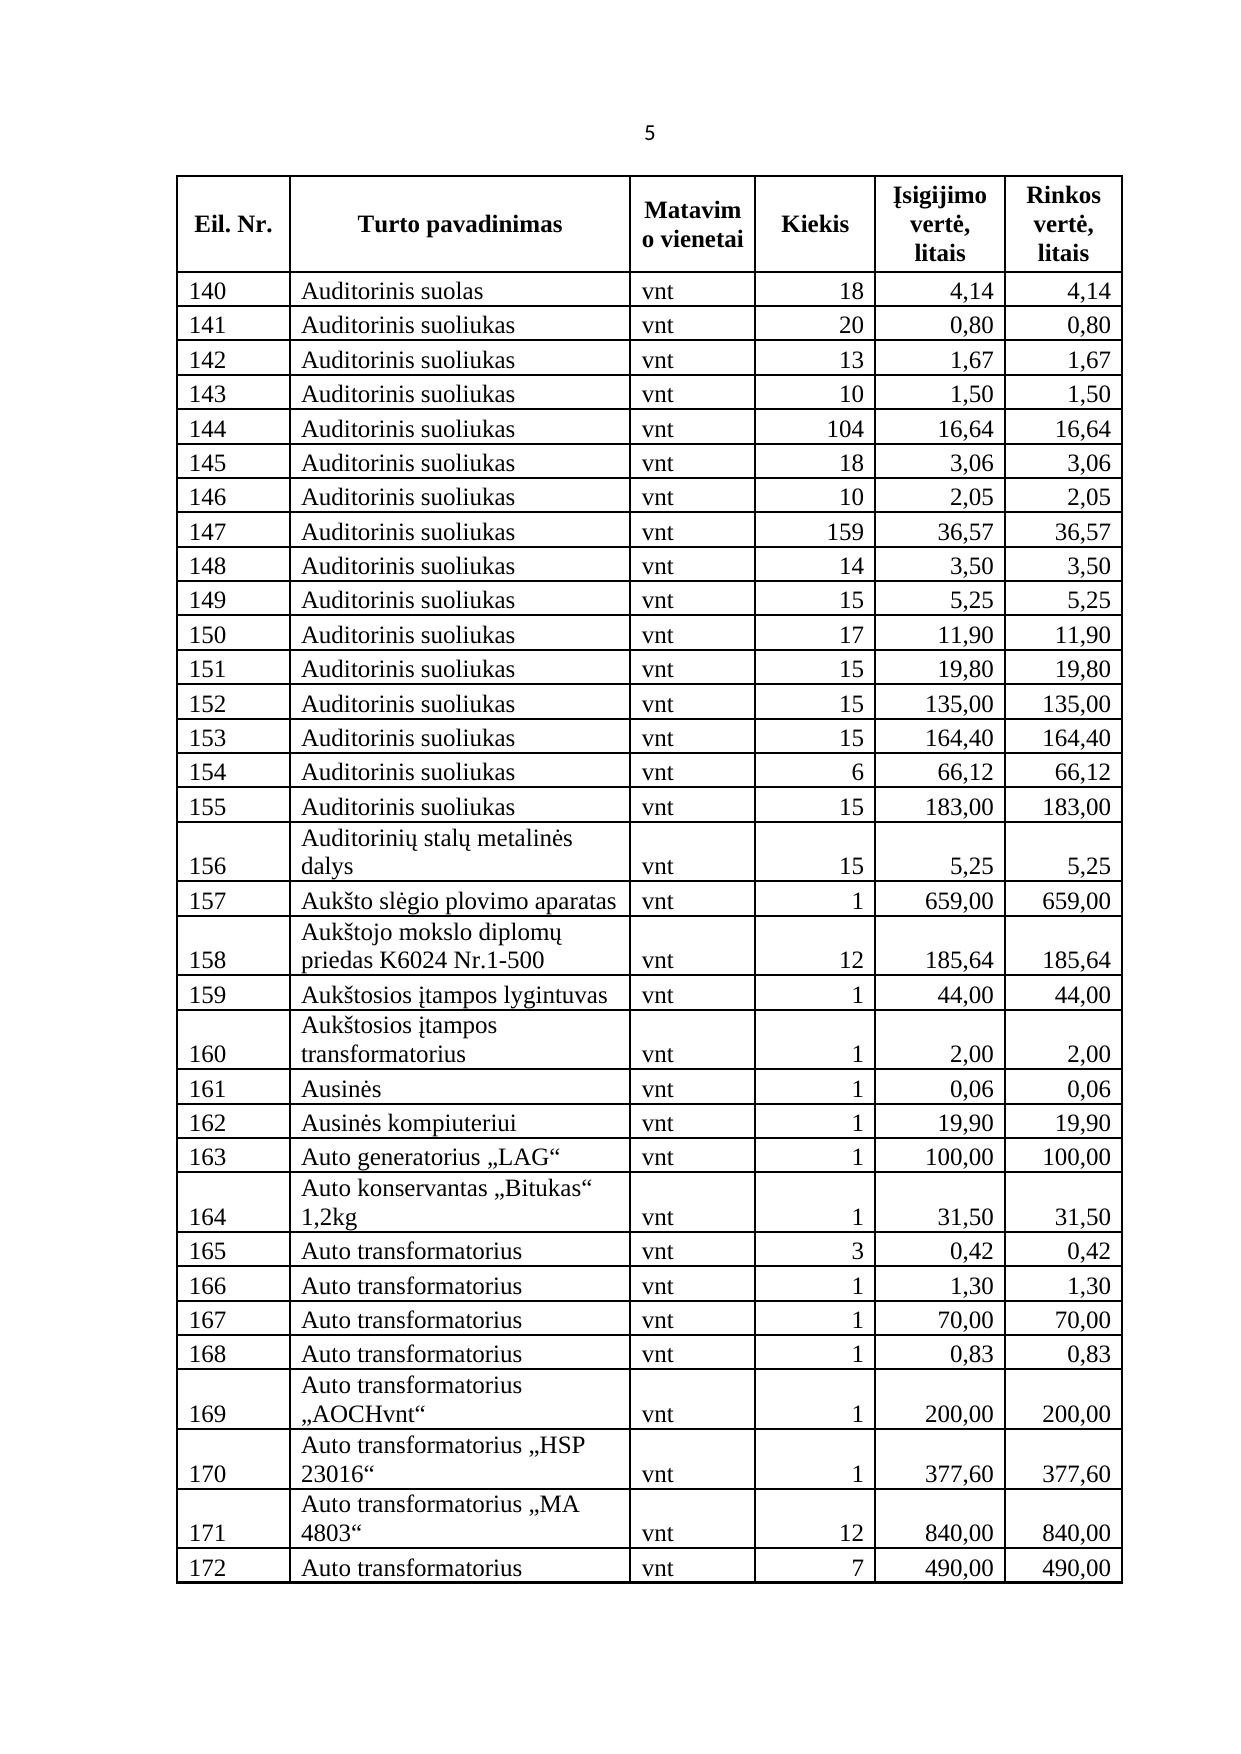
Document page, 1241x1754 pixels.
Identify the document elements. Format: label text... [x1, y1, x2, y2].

table_cell 0,83 [876, 1336, 1004, 1368]
table_cell 2,05 [876, 479, 1004, 511]
table_cell Auto konservantas „Bitukas“ 1,2kg [291, 1173, 629, 1231]
table_cell 141 [178, 307, 289, 339]
table_cell Auditorinių stalų metalinės dalys [291, 823, 629, 880]
table_cell vnt [631, 976, 754, 1008]
table_cell 1,67 [1006, 341, 1121, 374]
table_header Įsigijimo vertė, litais [876, 177, 1004, 271]
table_cell 4,14 [1006, 273, 1121, 305]
table_cell 135,00 [1006, 685, 1121, 717]
table_cell 1,30 [876, 1267, 1004, 1299]
table_cell 19,90 [1006, 1105, 1121, 1137]
table_cell 165 [178, 1233, 289, 1265]
table_cell 152 [178, 685, 289, 717]
table_cell 1,67 [876, 341, 1004, 374]
table_cell Auditorinis suoliukas [291, 720, 629, 752]
table_cell 166 [178, 1267, 289, 1299]
table_cell 12 [756, 1490, 874, 1547]
table_cell 1 [756, 1267, 874, 1299]
table_cell Auditorinis suoliukas [291, 445, 629, 477]
table_cell 168 [178, 1336, 289, 1368]
table_cell Auto transformatorius [291, 1549, 629, 1581]
table_cell vnt [631, 1490, 754, 1547]
table_cell Auditorinis suoliukas [291, 513, 629, 546]
table_cell 10 [756, 479, 874, 511]
table_cell Auto transformatorius „HSP 23016“ [291, 1430, 629, 1487]
table_cell 100,00 [1006, 1139, 1121, 1171]
table_cell 0,06 [876, 1070, 1004, 1102]
table_cell 377,60 [876, 1430, 1004, 1487]
table_cell 159 [178, 976, 289, 1008]
table_cell vnt [631, 1105, 754, 1137]
table_cell 13 [756, 341, 874, 374]
table_cell 44,00 [1006, 976, 1121, 1008]
table_cell 170 [178, 1430, 289, 1487]
table_cell Auto transformatorius [291, 1336, 629, 1368]
table_cell 185,64 [1006, 917, 1121, 974]
table_cell 2,05 [1006, 479, 1121, 511]
table_cell 164 [178, 1173, 289, 1231]
table_cell 164,40 [876, 720, 1004, 752]
table_cell vnt [631, 582, 754, 614]
table_cell Ausinės [291, 1070, 629, 1102]
table_cell vnt [631, 1370, 754, 1428]
table_cell 44,00 [876, 976, 1004, 1008]
table_cell Auditorinis suoliukas [291, 616, 629, 649]
table_header Matavimo vienetai [631, 177, 754, 271]
table_cell 154 [178, 754, 289, 786]
table_cell 66,12 [876, 754, 1004, 786]
table_cell vnt [631, 1302, 754, 1334]
table_cell vnt [631, 1336, 754, 1368]
table_cell 2,00 [1006, 1011, 1121, 1068]
table_cell vnt [631, 445, 754, 477]
table_cell vnt [631, 823, 754, 880]
table_cell 36,57 [1006, 513, 1121, 546]
table_cell 144 [178, 410, 289, 442]
table_cell Auditorinis suoliukas [291, 548, 629, 580]
table_cell 840,00 [1006, 1490, 1121, 1547]
table_cell 185,64 [876, 917, 1004, 974]
table_cell 163 [178, 1139, 289, 1171]
table_cell 6 [756, 754, 874, 786]
table_cell 5,25 [1006, 582, 1121, 614]
table_cell Auditorinis suoliukas [291, 307, 629, 339]
table_cell 1,30 [1006, 1267, 1121, 1299]
table_cell 0,06 [1006, 1070, 1121, 1102]
table_cell Auto generatorius „LAG“ [291, 1139, 629, 1171]
table_cell 100,00 [876, 1139, 1004, 1171]
table_cell 3,06 [1006, 445, 1121, 477]
table_cell 70,00 [1006, 1302, 1121, 1334]
table_cell vnt [631, 616, 754, 649]
table_cell 157 [178, 882, 289, 914]
table_cell 2,00 [876, 1011, 1004, 1068]
table_cell 20 [756, 307, 874, 339]
table_cell 14 [756, 548, 874, 580]
table_cell Auto transformatorius „AOCHvnt“ [291, 1370, 629, 1428]
table_cell 1 [756, 1139, 874, 1171]
table_cell Auditorinis suoliukas [291, 685, 629, 717]
table_cell vnt [631, 1139, 754, 1171]
table_cell Ausinės kompiuteriui [291, 1105, 629, 1137]
table_cell 1 [756, 882, 874, 914]
table_cell 15 [756, 582, 874, 614]
table_cell Auditorinis suoliukas [291, 788, 629, 821]
table_cell 3,50 [1006, 548, 1121, 580]
table_cell 15 [756, 685, 874, 717]
table_cell 36,57 [876, 513, 1004, 546]
table_cell 66,12 [1006, 754, 1121, 786]
table_cell 659,00 [1006, 882, 1121, 914]
table_cell 5,25 [1006, 823, 1121, 880]
table_cell Aukštojo mokslo diplomų priedas K6024 Nr.1-500 [291, 917, 629, 974]
table_cell 1,50 [876, 376, 1004, 408]
table_cell 162 [178, 1105, 289, 1137]
table_cell vnt [631, 685, 754, 717]
table_cell vnt [631, 1070, 754, 1102]
table_cell 490,00 [876, 1549, 1004, 1581]
table_cell 148 [178, 548, 289, 580]
table_cell vnt [631, 720, 754, 752]
table_cell 12 [756, 917, 874, 974]
table_header Turto pavadinimas [291, 177, 629, 271]
table_cell 31,50 [1006, 1173, 1121, 1231]
table_cell vnt [631, 651, 754, 683]
table_cell 167 [178, 1302, 289, 1334]
table_cell 1 [756, 1173, 874, 1231]
table_cell 172 [178, 1549, 289, 1581]
table_cell vnt [631, 917, 754, 974]
table_cell 145 [178, 445, 289, 477]
table_cell 3,50 [876, 548, 1004, 580]
table_cell Auditorinis suoliukas [291, 582, 629, 614]
table_cell vnt [631, 754, 754, 786]
table_cell 1 [756, 976, 874, 1008]
table_cell Auto transformatorius [291, 1302, 629, 1334]
table_cell 5,25 [876, 582, 1004, 614]
table_cell Auditorinis suoliukas [291, 651, 629, 683]
table_cell 7 [756, 1549, 874, 1581]
table_cell 183,00 [876, 788, 1004, 821]
table_cell vnt [631, 1430, 754, 1487]
table_cell vnt [631, 1011, 754, 1068]
table_cell 659,00 [876, 882, 1004, 914]
table_cell 104 [756, 410, 874, 442]
table_cell 200,00 [876, 1370, 1004, 1428]
table_cell vnt [631, 479, 754, 511]
table_cell 147 [178, 513, 289, 546]
table_cell 1 [756, 1070, 874, 1102]
table_cell 1 [756, 1302, 874, 1334]
table_cell 164,40 [1006, 720, 1121, 752]
table_cell 3,06 [876, 445, 1004, 477]
table_cell 19,80 [876, 651, 1004, 683]
table_cell vnt [631, 882, 754, 914]
table_cell 15 [756, 720, 874, 752]
table_cell 1 [756, 1370, 874, 1428]
table_cell 142 [178, 341, 289, 374]
table_cell 17 [756, 616, 874, 649]
table_cell Auditorinis suoliukas [291, 754, 629, 786]
table_cell 0,42 [876, 1233, 1004, 1265]
table_cell 0,80 [876, 307, 1004, 339]
table_cell 18 [756, 273, 874, 305]
table_cell 490,00 [1006, 1549, 1121, 1581]
table_cell 11,90 [1006, 616, 1121, 649]
table_header Kiekis [756, 177, 874, 271]
table_cell vnt [631, 307, 754, 339]
table_cell 11,90 [876, 616, 1004, 649]
table_cell vnt [631, 273, 754, 305]
table_cell 1 [756, 1011, 874, 1068]
table_cell 153 [178, 720, 289, 752]
table_cell Aukštosios įtampos lygintuvas [291, 976, 629, 1008]
table_cell vnt [631, 1173, 754, 1231]
table_cell Auto transformatorius [291, 1233, 629, 1265]
table_cell 19,80 [1006, 651, 1121, 683]
table_cell 161 [178, 1070, 289, 1102]
table_cell Auditorinis suoliukas [291, 479, 629, 511]
table_cell 16,64 [876, 410, 1004, 442]
table_cell 200,00 [1006, 1370, 1121, 1428]
table_cell vnt [631, 410, 754, 442]
table_cell 0,83 [1006, 1336, 1121, 1368]
table_cell 5,25 [876, 823, 1004, 880]
table_cell Auditorinis suoliukas [291, 376, 629, 408]
table_cell 16,64 [1006, 410, 1121, 442]
table_cell Aukštosios įtampos transformatorius [291, 1011, 629, 1068]
table_cell vnt [631, 341, 754, 374]
table_cell 15 [756, 823, 874, 880]
table_cell 15 [756, 651, 874, 683]
table_cell vnt [631, 1233, 754, 1265]
table_cell Auditorinis suolas [291, 273, 629, 305]
table_cell 158 [178, 917, 289, 974]
table_cell vnt [631, 788, 754, 821]
table_cell 377,60 [1006, 1430, 1121, 1487]
table_cell Aukšto slėgio plovimo aparatas [291, 882, 629, 914]
table_cell Auto transformatorius „MA 4803“ [291, 1490, 629, 1547]
table_cell 146 [178, 479, 289, 511]
table_cell 150 [178, 616, 289, 649]
table_cell vnt [631, 513, 754, 546]
table_cell 171 [178, 1490, 289, 1547]
table_cell 140 [178, 273, 289, 305]
table_cell 4,14 [876, 273, 1004, 305]
table_cell Auditorinis suoliukas [291, 410, 629, 442]
table_cell 135,00 [876, 685, 1004, 717]
table_cell 15 [756, 788, 874, 821]
table_cell 143 [178, 376, 289, 408]
table_cell 0,42 [1006, 1233, 1121, 1265]
table_cell Auto transformatorius [291, 1267, 629, 1299]
table_header Eil. Nr. [178, 177, 289, 271]
table_cell 10 [756, 376, 874, 408]
table_cell 0,80 [1006, 307, 1121, 339]
table_cell 18 [756, 445, 874, 477]
table_cell 1,50 [1006, 376, 1121, 408]
table_cell Auditorinis suoliukas [291, 341, 629, 374]
table_cell 3 [756, 1233, 874, 1265]
table_header Rinkos vertė, litais [1006, 177, 1121, 271]
table_cell vnt [631, 1267, 754, 1299]
table_cell vnt [631, 548, 754, 580]
table_cell 151 [178, 651, 289, 683]
table_cell 31,50 [876, 1173, 1004, 1231]
table_cell 156 [178, 823, 289, 880]
table_cell 183,00 [1006, 788, 1121, 821]
table_cell 19,90 [876, 1105, 1004, 1137]
table_cell 169 [178, 1370, 289, 1428]
table_cell 160 [178, 1011, 289, 1068]
table_cell vnt [631, 1549, 754, 1581]
table_cell 70,00 [876, 1302, 1004, 1334]
table_cell 1 [756, 1336, 874, 1368]
table_cell 149 [178, 582, 289, 614]
table_cell 155 [178, 788, 289, 821]
table_cell 1 [756, 1105, 874, 1137]
table_cell vnt [631, 376, 754, 408]
table_cell 840,00 [876, 1490, 1004, 1547]
table_cell 1 [756, 1430, 874, 1487]
table_cell 159 [756, 513, 874, 546]
